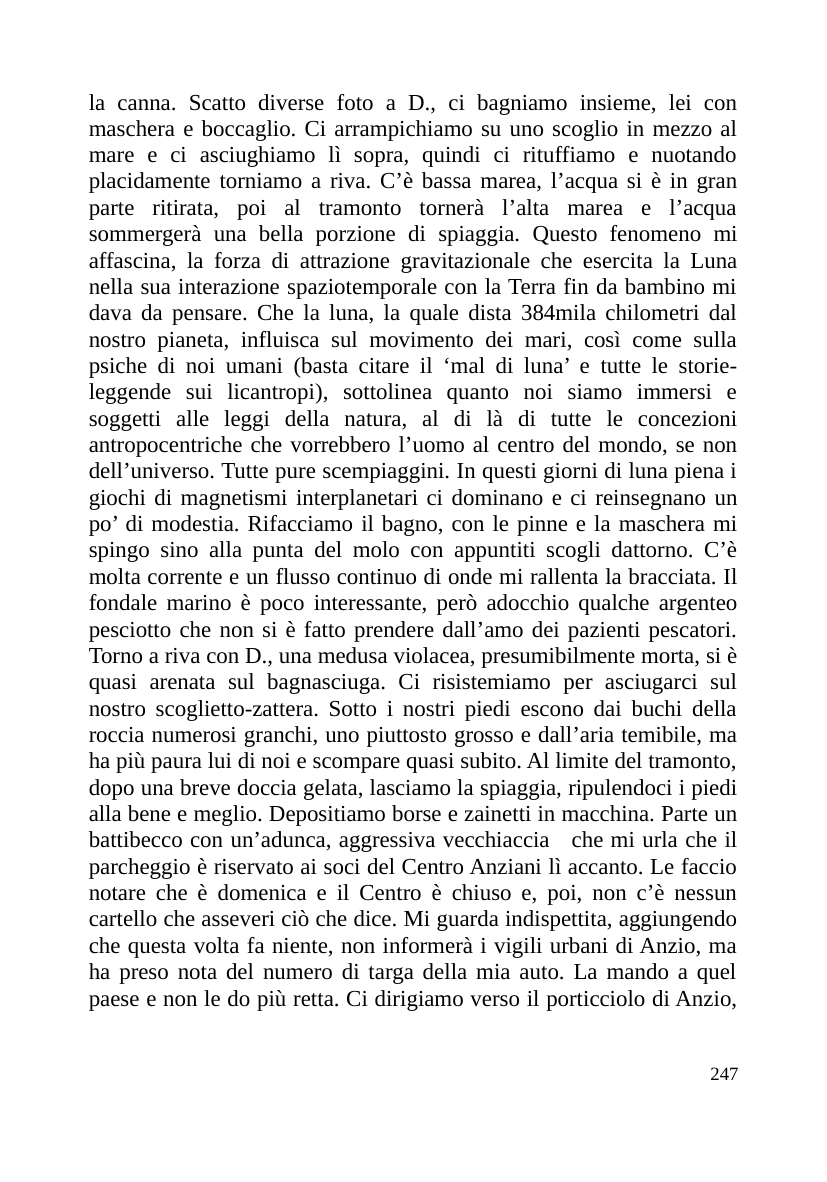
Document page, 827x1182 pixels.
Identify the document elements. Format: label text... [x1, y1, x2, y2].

text la canna. Scatto diverse foto a D., ci bagniamo insieme, lei con maschera e boccaglio. Ci arrampichiamo su uno scoglio in mezzo al mare e ci asciughiamo lì sopra, quindi ci rituffiamo e nuotando placidamente torniamo a riva. C’è bassa marea, l’acqua si è in gran parte ritirata, poi al tramonto tornerà l’alta marea e l’acqua sommergerà una bella porzione di spiaggia. Questo fenomeno mi affascina, la forza di attrazione gravitazionale che esercita la Luna nella sua interazione spaziotemporale con la Terra fin da bambino mi dava da pensare. Che la luna, la quale dista 384mila chilometri dal nostro pianeta, influisca sul movimento dei mari, così come sulla psiche di noi umani (basta citare il ‘mal di luna’ e tutte le storie-leggende sui licantropi), sottolinea quanto noi siamo immersi e soggetti alle leggi della natura, al di là di tutte le concezioni antropocentriche che vorrebbero l’uomo al centro del mondo, se non dell’universo. Tutte pure scempiaggini. In questi giorni di luna piena i giochi di magnetismi interplanetari ci dominano e ci reinsegnano un po’ di modestia. Rifacciamo il bagno, con le pinne e la maschera mi spingo sino alla punta del molo con appuntiti scogli dattorno. C’è molta corrente e un flusso continuo di onde mi rallenta la bracciata. Il fondale marino è poco interessante, però adocchio qualche argenteo pesciotto che non si è fatto prendere dall’amo dei pazienti pescatori. Torno a riva con D., una medusa violacea, presumibilmente morta, si è quasi arenata sul bagnasciuga. Ci risistemiamo per asciugarci sul nostro scoglietto-zattera. Sotto i nostri piedi escono dai buchi della roccia numerosi granchi, uno piuttosto grosso e dall’aria temibile, ma ha più paura lui di noi e scompare quasi subito. Al limite del tramonto, dopo una breve doccia gelata, lasciamo la spiaggia, ripulendoci i piedi alla bene e meglio. Depositiamo borse e zainetti in macchina. Parte un battibecco con un’adunca, aggressiva vecchiaccia che mi urla che il parcheggio è riservato ai soci del Centro Anziani lì accanto. Le faccio notare che è domenica e il Centro è chiuso e, poi, non c’è nessun cartello che asseveri ciò che dice. Mi guarda indispettita, aggiungendo che questa volta fa niente, non informerà i vigili urbani di Anzio, ma ha preso nota del numero di targa della mia auto. La mando a quel paese e non le do più retta. Ci dirigiamo verso il porticciolo di Anzio, [88, 88, 738, 1011]
